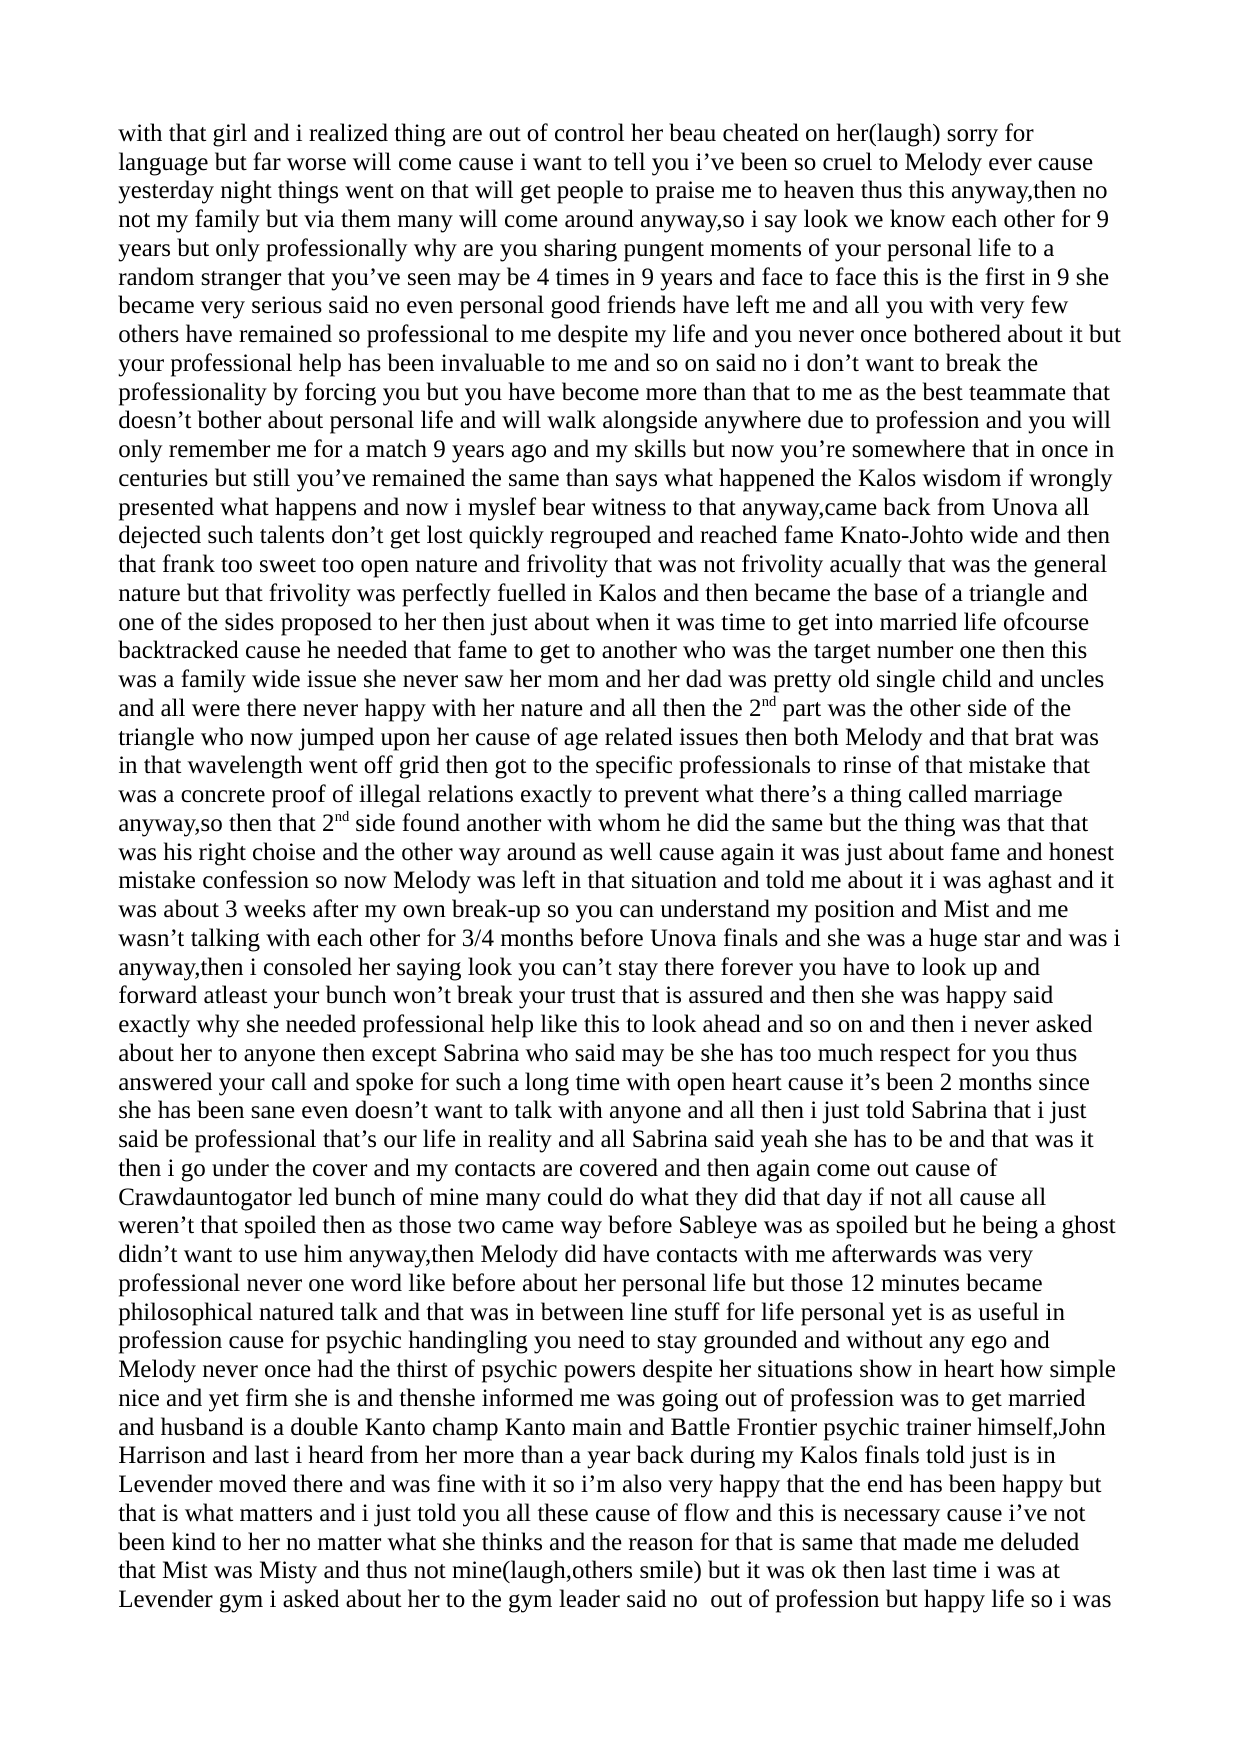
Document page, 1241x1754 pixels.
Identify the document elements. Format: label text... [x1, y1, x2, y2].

text with that girl and i realized thing are out of control her beau cheated on her(laugh) sorry for language but far worse will come cause i want to tell you i’ve been so cruel to Melody ever cause yesterday night things went on that will get people to praise me to heaven thus this anyway,then no not my family but via them many will come around anyway,so i say look we know each other for 9 years but only professionally why are you sharing pungent moments of your personal life to a random stranger that you’ve seen may be 4 times in 9 years and face to face this is the first in 9 she became very serious said no even personal good friends have left me and all you with very few others have remained so professional to me despite my life and you never once bothered about it but your professional help has been invaluable to me and so on said no i don’t want to break the professionality by forcing you but you have become more than that to me as the best teammate that doesn’t bother about personal life and will walk alongside anywhere due to profession and you will only remember me for a match 9 years ago and my skills but now you’re somewhere that in once in centuries but still you’ve remained the same than says what happened the Kalos wisdom if wrongly presented what happens and now i myslef bear witness to that anyway,came back from Unova all dejected such talents don’t get lost quickly regrouped and reached fame Knato-Johto wide and then that frank too sweet too open nature and frivolity that was not frivolity acually that was the general nature but that frivolity was perfectly fuelled in Kalos and then became the base of a triangle and one of the sides proposed to her then just about when it was time to get into married life ofcourse backtracked cause he needed that fame to get to another who was the target number one then this was a family wide issue she never saw her mom and her dad was pretty old single child and uncles and all were there never happy with her nature and all then the 2nd part was the other side of the triangle who now jumped upon her cause of age related issues then both Melody and that brat was in that wavelength went off grid then got to the specific professionals to rinse of that mistake that was a concrete proof of illegal relations exactly to prevent what there’s a thing called marriage anyway,so then that 2nd side found another with whom he did the same but the thing was that that was his right choise and the other way around as well cause again it was just about fame and honest mistake confession so now Melody was left in that situation and told me about it i was aghast and it was about 3 weeks after my own break-up so you can understand my position and Mist and me wasn’t talking with each other for 3/4 months before Unova finals and she was a huge star and was i anyway,then i consoled her saying look you can’t stay there forever you have to look up and forward atleast your bunch won’t break your trust that is assured and then she was happy said exactly why she needed professional help like this to look ahead and so on and then i never asked about her to anyone then except Sabrina who said may be she has too much respect for you thus answered your call and spoke for such a long time with open heart cause it’s been 2 months since she has been sane even doesn’t want to talk with anyone and all then i just told Sabrina that i just said be professional that’s our life in reality and all Sabrina said yeah she has to be and that was it then i go under the cover and my contacts are covered and then again come out cause of Crawdauntogator led bunch of mine many could do what they did that day if not all cause all weren’t that spoiled then as those two came way before Sableye was as spoiled but he being a ghost didn’t want to use him anyway,then Melody did have contacts with me afterwards was very professional never one word like before about her personal life but those 12 minutes became philosophical natured talk and that was in between line stuff for life personal yet is as useful in profession cause for psychic handingling you need to stay grounded and without any ego and Melody never once had the thirst of psychic powers despite her situations show in heart how simple nice and yet firm she is and thenshe informed me was going out of profession was to get married and husband is a double Kanto champ Kanto main and Battle Frontier psychic trainer himself,John Harrison and last i heard from her more than a year back during my Kalos finals told just is in Levender moved there and was fine with it so i’m also very happy that the end has been happy but that is what matters and i just told you all these cause of flow and this is necessary cause i’ve not been kind to her no matter what she thinks and the reason for that is same that made me deluded that Mist was Misty and thus not mine(laugh,others smile) but it was ok then last time i was at Levender gym i asked about her to the gym leader said no out of profession but happy life so i was [118, 118, 1122, 1613]
